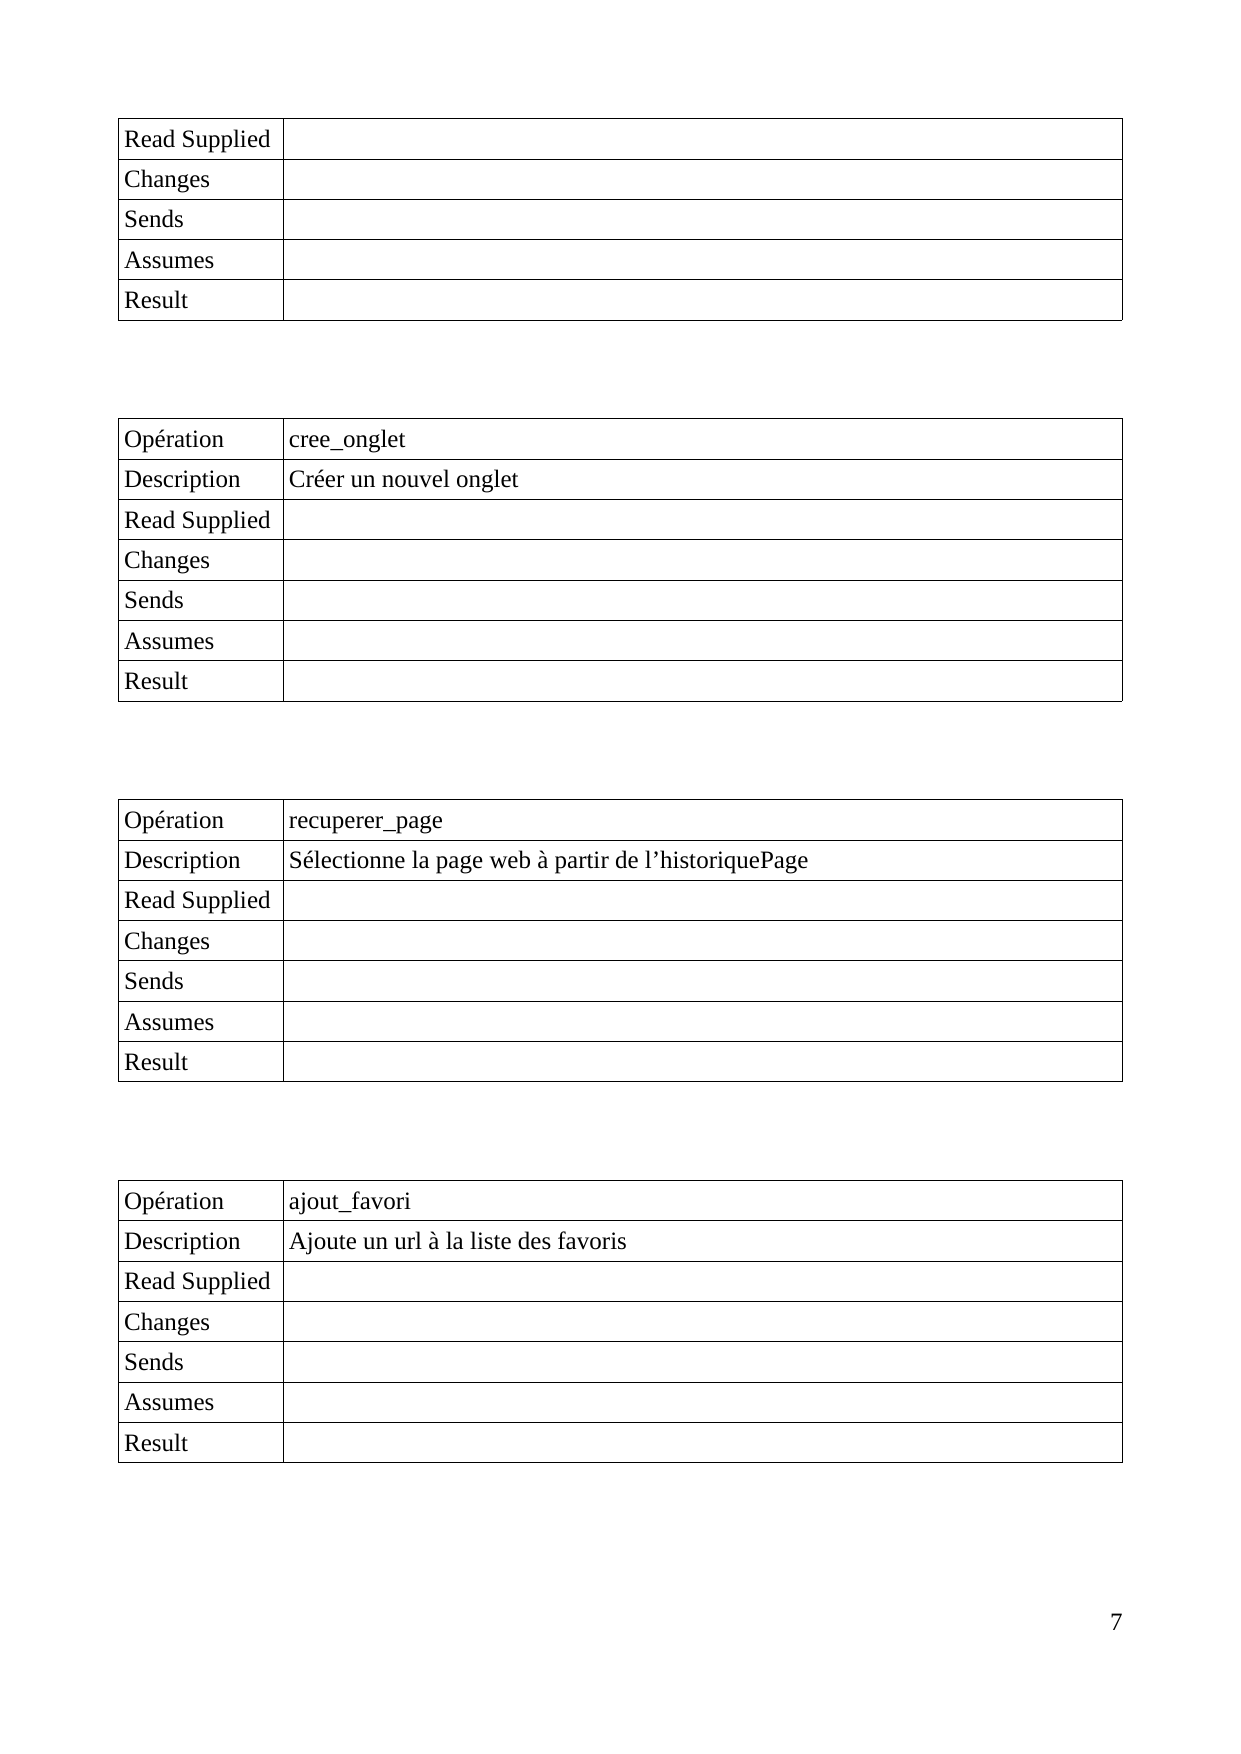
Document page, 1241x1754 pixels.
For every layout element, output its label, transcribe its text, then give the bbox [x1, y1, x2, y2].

table_cell [284, 1423, 1122, 1462]
table_cell [284, 280, 1122, 320]
table_cell Description [119, 460, 283, 499]
table_cell Ajoute un url à la liste des favoris [284, 1221, 1122, 1261]
table_cell Sends [119, 961, 283, 1001]
table_header Opération [119, 800, 283, 839]
table_cell [284, 1262, 1122, 1301]
table_cell [284, 1302, 1122, 1341]
table_cell Result [119, 1423, 283, 1462]
table_cell [284, 1383, 1122, 1422]
table_cell [284, 881, 1122, 920]
table_cell Result [119, 280, 283, 320]
table_cell Changes [119, 160, 283, 199]
table_cell Sends [119, 1342, 283, 1382]
table_cell Changes [119, 1302, 283, 1341]
table_cell Assumes [119, 1002, 283, 1041]
table_cell Result [119, 1042, 283, 1081]
table_cell Read Supplied [119, 500, 283, 539]
table_cell Description [119, 1221, 283, 1261]
table_cell [284, 581, 1122, 620]
table_cell Sélectionne la page web à partir de l’historiquePage [284, 841, 1122, 880]
table_cell [284, 1042, 1122, 1081]
table_cell [284, 621, 1122, 660]
table_cell [284, 661, 1122, 701]
table_cell Read Supplied [119, 881, 283, 920]
table_cell Sends [119, 581, 283, 620]
table_cell [284, 961, 1122, 1001]
table_cell Description [119, 841, 283, 880]
table_cell Changes [119, 540, 283, 579]
table_cell Read Supplied [119, 1262, 283, 1301]
table_cell Assumes [119, 621, 283, 660]
table_cell [284, 1342, 1122, 1382]
table_cell [284, 160, 1122, 199]
table_header recuperer_page [284, 800, 1122, 839]
table_header cree_onglet [284, 419, 1122, 459]
table_header ajout_favori [284, 1181, 1122, 1220]
table_cell Result [119, 661, 283, 701]
table_cell [284, 540, 1122, 579]
table_cell [284, 119, 1122, 158]
table_cell [284, 921, 1122, 960]
table_cell [284, 240, 1122, 279]
table_header Opération [119, 419, 283, 459]
table_cell [284, 1002, 1122, 1041]
table_cell Sends [119, 200, 283, 239]
table_cell [284, 200, 1122, 239]
table_cell Assumes [119, 240, 283, 279]
table_cell Créer un nouvel onglet [284, 460, 1122, 499]
table_header Opération [119, 1181, 283, 1220]
table_cell Assumes [119, 1383, 283, 1422]
table_cell Read Supplied [119, 119, 283, 158]
table_cell [284, 500, 1122, 539]
table_cell Changes [119, 921, 283, 960]
